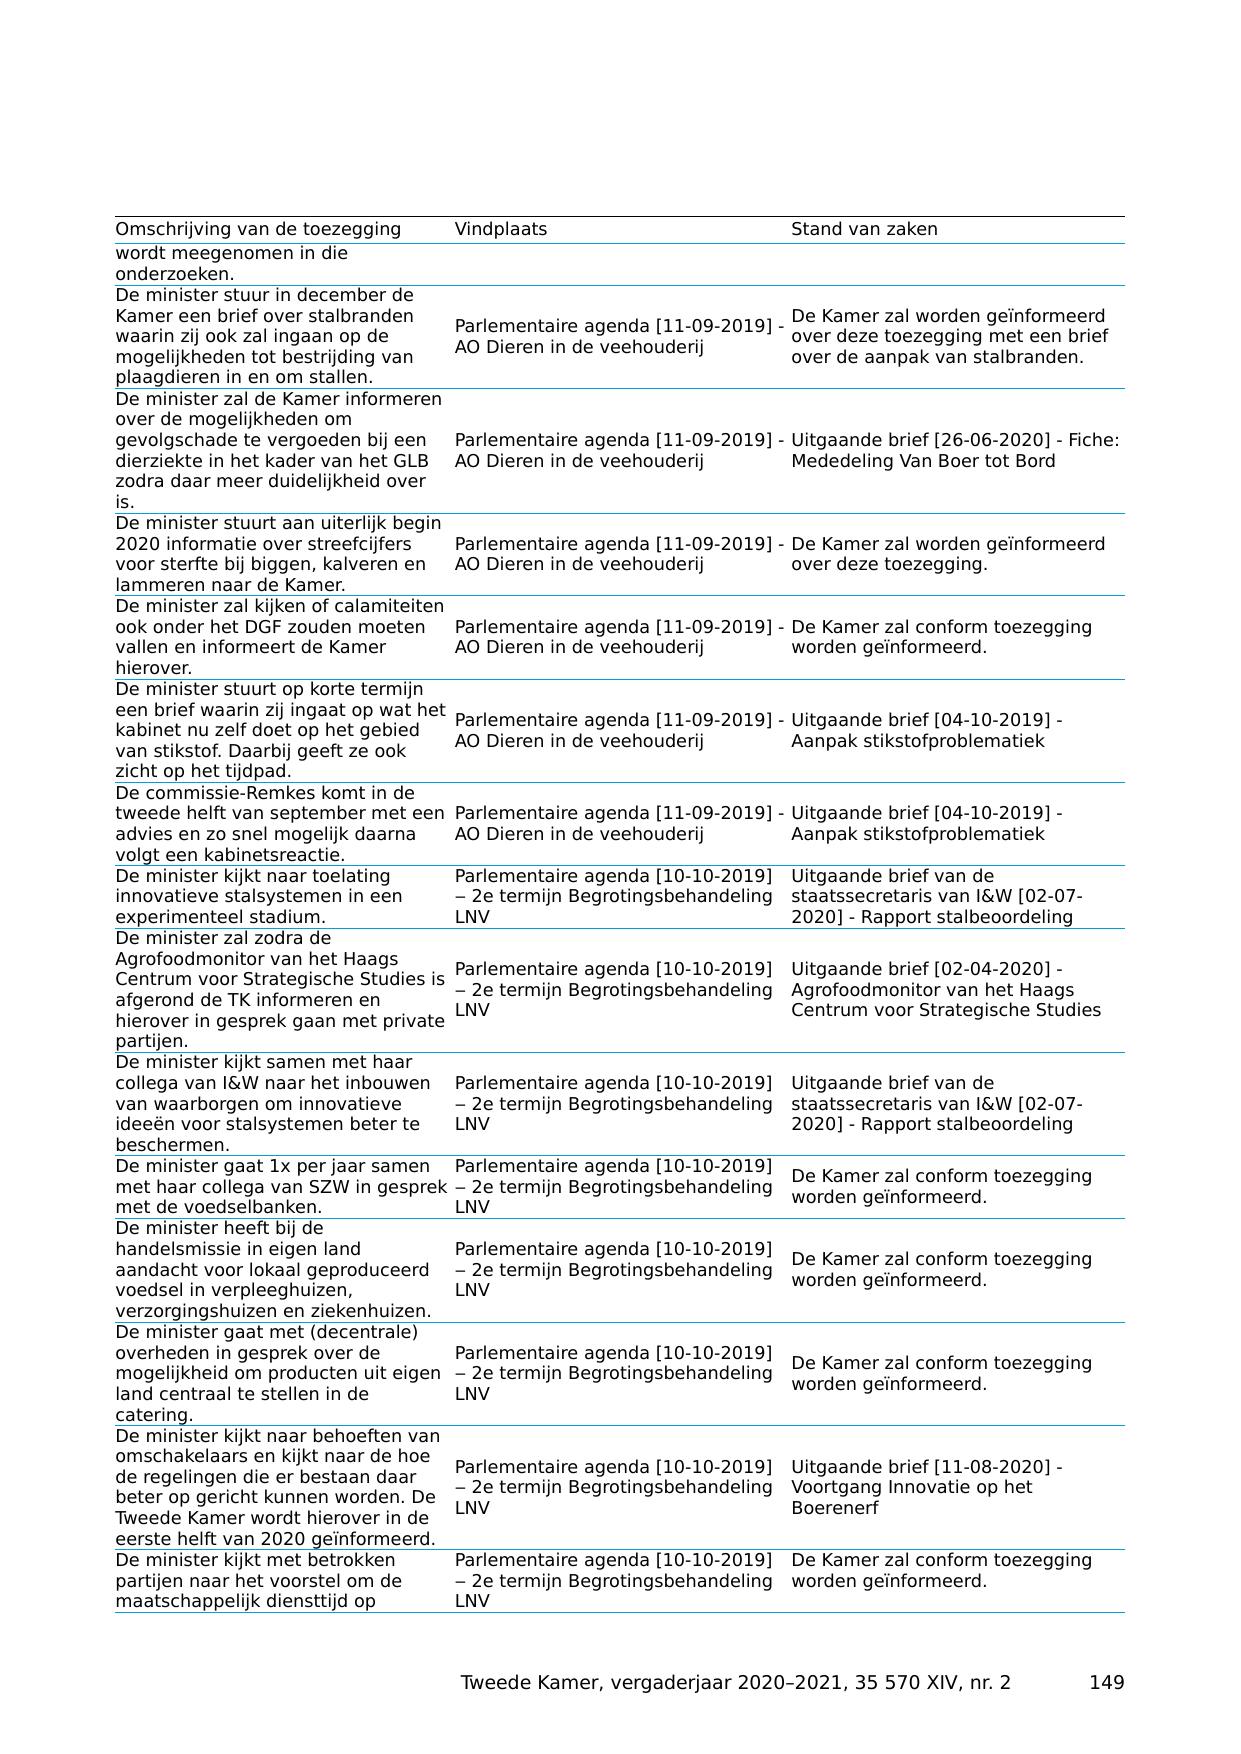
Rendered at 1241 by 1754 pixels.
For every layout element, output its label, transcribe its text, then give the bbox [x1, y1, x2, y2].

table_cell Vindplaats [452, 217, 788, 243]
table_cell De Kamer zal conform toezegging worden geïnformeerd. [788, 1219, 1125, 1321]
table_cell Uitgaande brief [04-10-2019] - Aanpak stikstofproblematiek [788, 680, 1125, 782]
table_cell De commissie-Remkes komt in de tweede helft van september met een advies en zo snel mogelijk daarna volgt een kabinetsreactie. [115, 783, 452, 865]
table_cell De minister kijkt naar behoeften van omschakelaars en kijkt naar de hoe de regelingen die er bestaan daar beter op gericht kunnen worden. De Tweede Kamer wordt hierover in de eerste helft van 2020 geïnformeerd. [115, 1426, 452, 1549]
table_cell De minister zal zodra de Agrofoodmonitor van het Haags Centrum voor Strategische Studies is afgerond de TK informeren en hierover in gesprek gaan met private partijen. [115, 929, 452, 1052]
table_cell De minister kijkt naar toelating innovatieve stalsystemen in een experimenteel stadium. [115, 866, 452, 927]
table_cell De minister kijkt met betrokken partijen naar het voorstel om de maatschappelijk diensttijd op [115, 1550, 452, 1612]
table_cell Parlementaire agenda [10-10-2019] ‒ 2e termijn Begrotingsbehandeling LNV [452, 1053, 788, 1155]
table_cell Omschrijving van de toezegging [115, 217, 452, 243]
table_cell De minister gaat 1x per jaar samen met haar collega van SZW in gesprek met de voedselbanken. [115, 1156, 452, 1218]
table_cell De minister zal de Kamer informeren over de mogelijkheden om gevolgschade te vergoeden bij een dierziekte in het kader van het GLB zodra daar meer duidelijkheid over is. [115, 389, 452, 512]
table_cell Uitgaande brief van de staatssecretaris van I&W [02-07-2020] - Rapport stalbeoordeling [788, 866, 1125, 927]
table_cell De Kamer zal conform toezegging worden geïnformeerd. [788, 596, 1125, 678]
table_cell De Kamer zal worden geïnformeerd over deze toezegging met een brief over de aanpak van stalbranden. [788, 286, 1125, 388]
table_cell De Kamer zal worden geïnformeerd over deze toezegging. [788, 514, 1125, 595]
table_cell Uitgaande brief [02-04-2020] - Agrofoodmonitor van het Haags Centrum voor Strategische Studies [788, 929, 1125, 1052]
table_cell De Kamer zal conform toezegging worden geïnformeerd. [788, 1550, 1125, 1612]
table_cell Uitgaande brief [04-10-2019] - Aanpak stikstofproblematiek [788, 783, 1125, 865]
table_cell Parlementaire agenda [10-10-2019] ‒ 2e termijn Begrotingsbehandeling LNV [452, 1323, 788, 1425]
table_header Toezeggingen Minister van Landbouw, Natuur en Voedselkwaliteit aan Tweede Kamer [115, 191, 1125, 216]
table_cell De minister stuurt aan uiterlijk begin 2020 informatie over streefcijfers voor sterfte bij biggen, kalveren en lammeren naar de Kamer. [115, 514, 452, 595]
table_cell Stand van zaken [788, 217, 1125, 243]
table_cell Uitgaande brief van de staatssecretaris van I&W [02-07-2020] - Rapport stalbeoordeling [788, 1053, 1125, 1155]
table_cell Uitgaande brief [26-06-2020] - Fiche: Mededeling Van Boer tot Bord [788, 389, 1125, 512]
table_cell Parlementaire agenda [11-09-2019] - AO Dieren in de veehouderij [452, 783, 788, 865]
table_cell Uitgaande brief [11-08-2020] - Voortgang Innovatie op het Boerenerf [788, 1426, 1125, 1549]
table_cell [788, 244, 1125, 284]
table_cell Parlementaire agenda [10-10-2019] ‒ 2e termijn Begrotingsbehandeling LNV [452, 1426, 788, 1549]
table_cell De minister zal kijken of calamiteiten ook onder het DGF zouden moeten vallen en informeert de Kamer hierover. [115, 596, 452, 678]
table_cell De minister gaat met (decentrale) overheden in gesprek over de mogelijkheid om producten uit eigen land centraal te stellen in de catering. [115, 1323, 452, 1425]
table_cell Parlementaire agenda [10-10-2019] ‒ 2e termijn Begrotingsbehandeling LNV [452, 1550, 788, 1612]
table_cell Parlementaire agenda [11-09-2019] - AO Dieren in de veehouderij [452, 596, 788, 678]
table_cell De minister stuurt op korte termijn een brief waarin zij ingaat op wat het kabinet nu zelf doet op het gebied van stikstof. Daarbij geeft ze ook zicht op het tijdpad. [115, 680, 452, 782]
table_cell De minister stuur in december de Kamer een brief over stalbranden waarin zij ook zal ingaan op de mogelijkheden tot bestrijding van plaagdieren in en om stallen. [115, 286, 452, 388]
table_cell De minister kijkt samen met haar collega van I&W naar het inbouwen van waarborgen om innovatieve ideeën voor stalsystemen beter te beschermen. [115, 1053, 452, 1155]
table_cell Parlementaire agenda [11-09-2019] - AO Dieren in de veehouderij [452, 389, 788, 512]
table_cell Parlementaire agenda [11-09-2019] - AO Dieren in de veehouderij [452, 286, 788, 388]
table_cell De Kamer zal conform toezegging worden geïnformeerd. [788, 1156, 1125, 1218]
table_cell [452, 244, 788, 284]
table_cell Parlementaire agenda [10-10-2019] ‒ 2e termijn Begrotingsbehandeling LNV [452, 1219, 788, 1321]
table_cell Parlementaire agenda [11-09-2019] - AO Dieren in de veehouderij [452, 514, 788, 595]
table_cell Parlementaire agenda [11-09-2019] - AO Dieren in de veehouderij [452, 680, 788, 782]
table_cell wordt meegenomen in die onderzoeken. [115, 244, 452, 284]
table_cell De minister heeft bij de handelsmissie in eigen land aandacht voor lokaal geproduceerd voedsel in verpleeghuizen, verzorgingshuizen en ziekenhuizen. [115, 1219, 452, 1321]
table_cell De Kamer zal conform toezegging worden geïnformeerd. [788, 1323, 1125, 1425]
table_cell Parlementaire agenda [10-10-2019] ‒ 2e termijn Begrotingsbehandeling LNV [452, 1156, 788, 1218]
table_cell Parlementaire agenda [10-10-2019] ‒ 2e termijn Begrotingsbehandeling LNV [452, 866, 788, 927]
table_cell Parlementaire agenda [10-10-2019] ‒ 2e termijn Begrotingsbehandeling LNV [452, 929, 788, 1052]
